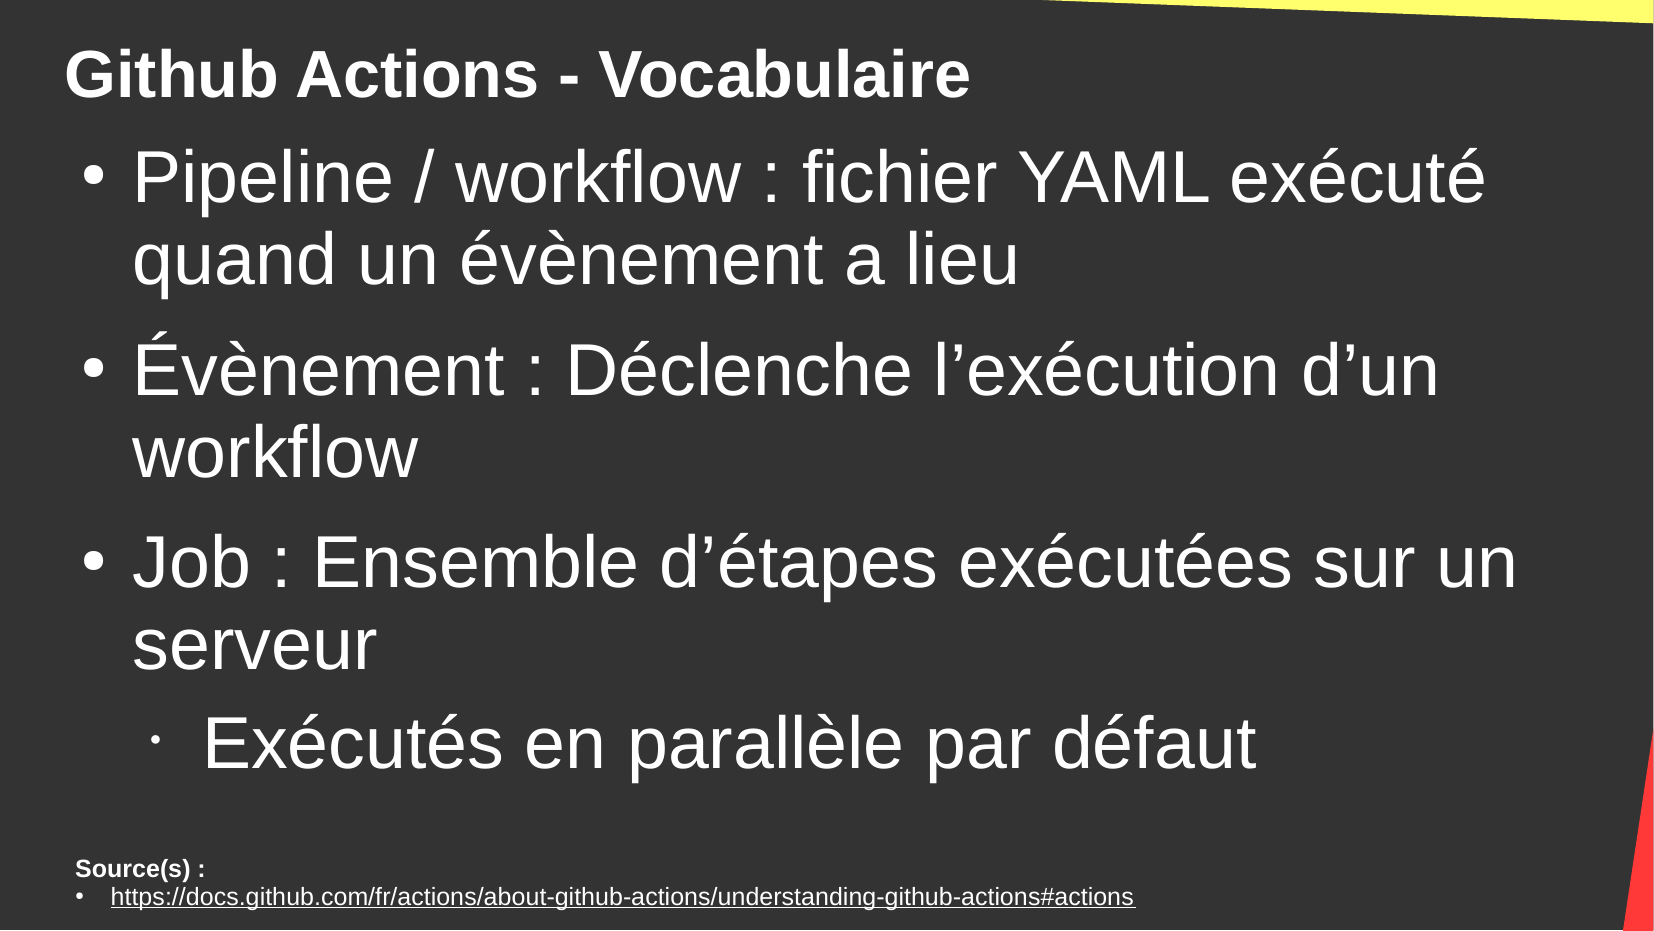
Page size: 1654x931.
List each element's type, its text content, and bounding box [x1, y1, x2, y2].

text_box Source(s) : https://docs.github.com/fr/actions/about-github-actions/understanding-github-actions#actions [60, 809, 1546, 919]
list Pipeline / workflow : fichier YAML exécuté quand un évènement a lieu Évènement : Déclenche l’exécution d’un workflow Job : Ensemble d’étapes exécutées sur un serveur Exécutés en parallèle par défaut [63, 135, 1542, 792]
text_box [1042, 0, 1654, 24]
title Github Actions - Vocabulaire [64, 37, 1105, 119]
text_box [1622, 724, 1654, 931]
